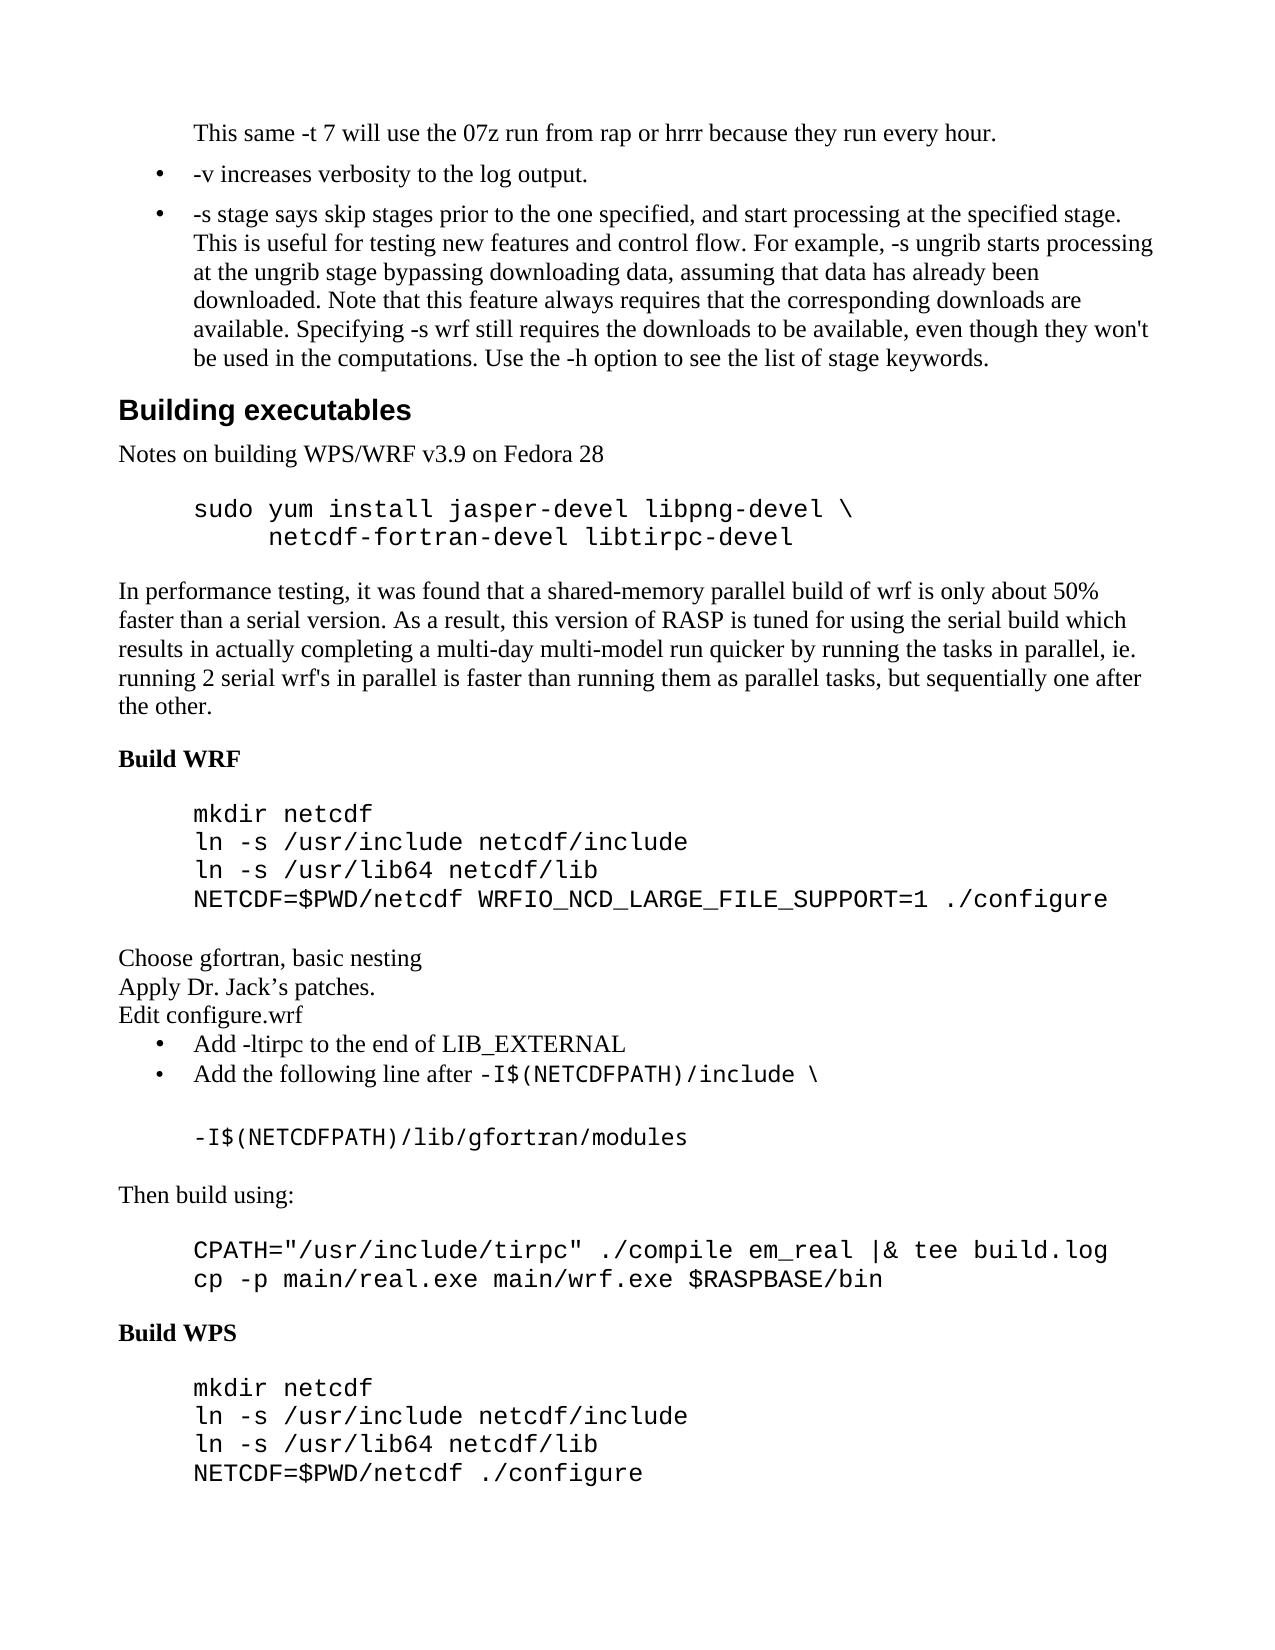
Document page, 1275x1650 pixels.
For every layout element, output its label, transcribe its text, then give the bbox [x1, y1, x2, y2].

text NETCDF=$PWD/netcdf WRFIO_NCD_LARGE_FILE_SUPPORT=1 ./configure [193, 886, 1157, 915]
text Build WPS [118, 1318, 1157, 1347]
text ln -s /usr/lib64 netcdf/lib [193, 1432, 1157, 1460]
text mkdir netcdf [193, 1375, 1157, 1404]
text CPATH="/usr/include/tirpc" ./compile em_real |& tee build.log [193, 1238, 1157, 1266]
text Notes on building WPS/WRF v3.9 on Fedora 28 [118, 439, 1157, 467]
list This same -t 7 will use the 07z run from rap or hrrr because they run every hour. [156, 118, 1157, 147]
text Choose gfortran, basic nesting [118, 943, 1157, 972]
text NETCDF=$PWD/netcdf ./configure [193, 1460, 1157, 1489]
list Add the following line after -I$(NETCDFPATH)/include \ [156, 1058, 1157, 1089]
text ln -s /usr/lib64 netcdf/lib [193, 858, 1157, 886]
text In performance testing, it was found that a shared-memory parallel build of wrf is only about 50% faster than a serial version. As a result, this version of RASP is tuned for using the serial build which results in actually completing a multi-day multi-model run quicker by running the tasks in parallel, ie. running 2 serial wrf's in parallel is faster than running them as parallel tasks, but sequentially one after the other. [118, 576, 1157, 720]
list -v increases verbosity to the log output. [156, 159, 1157, 187]
text Then build using: [118, 1181, 1157, 1209]
text cp -p main/real.exe main/wrf.exe $RASPBASE/bin [193, 1266, 1157, 1295]
text sudo yum install jasper-devel libpng-devel \ [193, 496, 1157, 524]
text Apply Dr. Jack’s patches. [118, 972, 1157, 1001]
subtitle Building executables [118, 392, 1157, 426]
list Add -ltirpc to the end of LIB_EXTERNAL [156, 1029, 1157, 1058]
text Build WRF [118, 744, 1157, 773]
text -I$(NETCDFPATH)/lib/gfortran/modules [193, 1121, 1157, 1152]
text mkdir netcdf [193, 801, 1157, 830]
text ln -s /usr/include netcdf/include [193, 830, 1157, 858]
text netcdf-fortran-devel libtirpc-devel [193, 524, 1157, 553]
list -s stage says skip stages prior to the one specified, and start processing at the specified stage. This is useful for testing new features and control flow. For example, -s ungrib starts processing at the ungrib stage bypassing downloading data, assuming that data has already been downloaded. Note that this feature always requires that the corresponding downloads are available. Specifying -s wrf still requires the downloads to be available, even though they won't be used in the computations. Use the -h option to see the list of stage keywords. [156, 199, 1157, 372]
text ln -s /usr/include netcdf/include [193, 1404, 1157, 1432]
text Edit configure.wrf [118, 1001, 1157, 1029]
